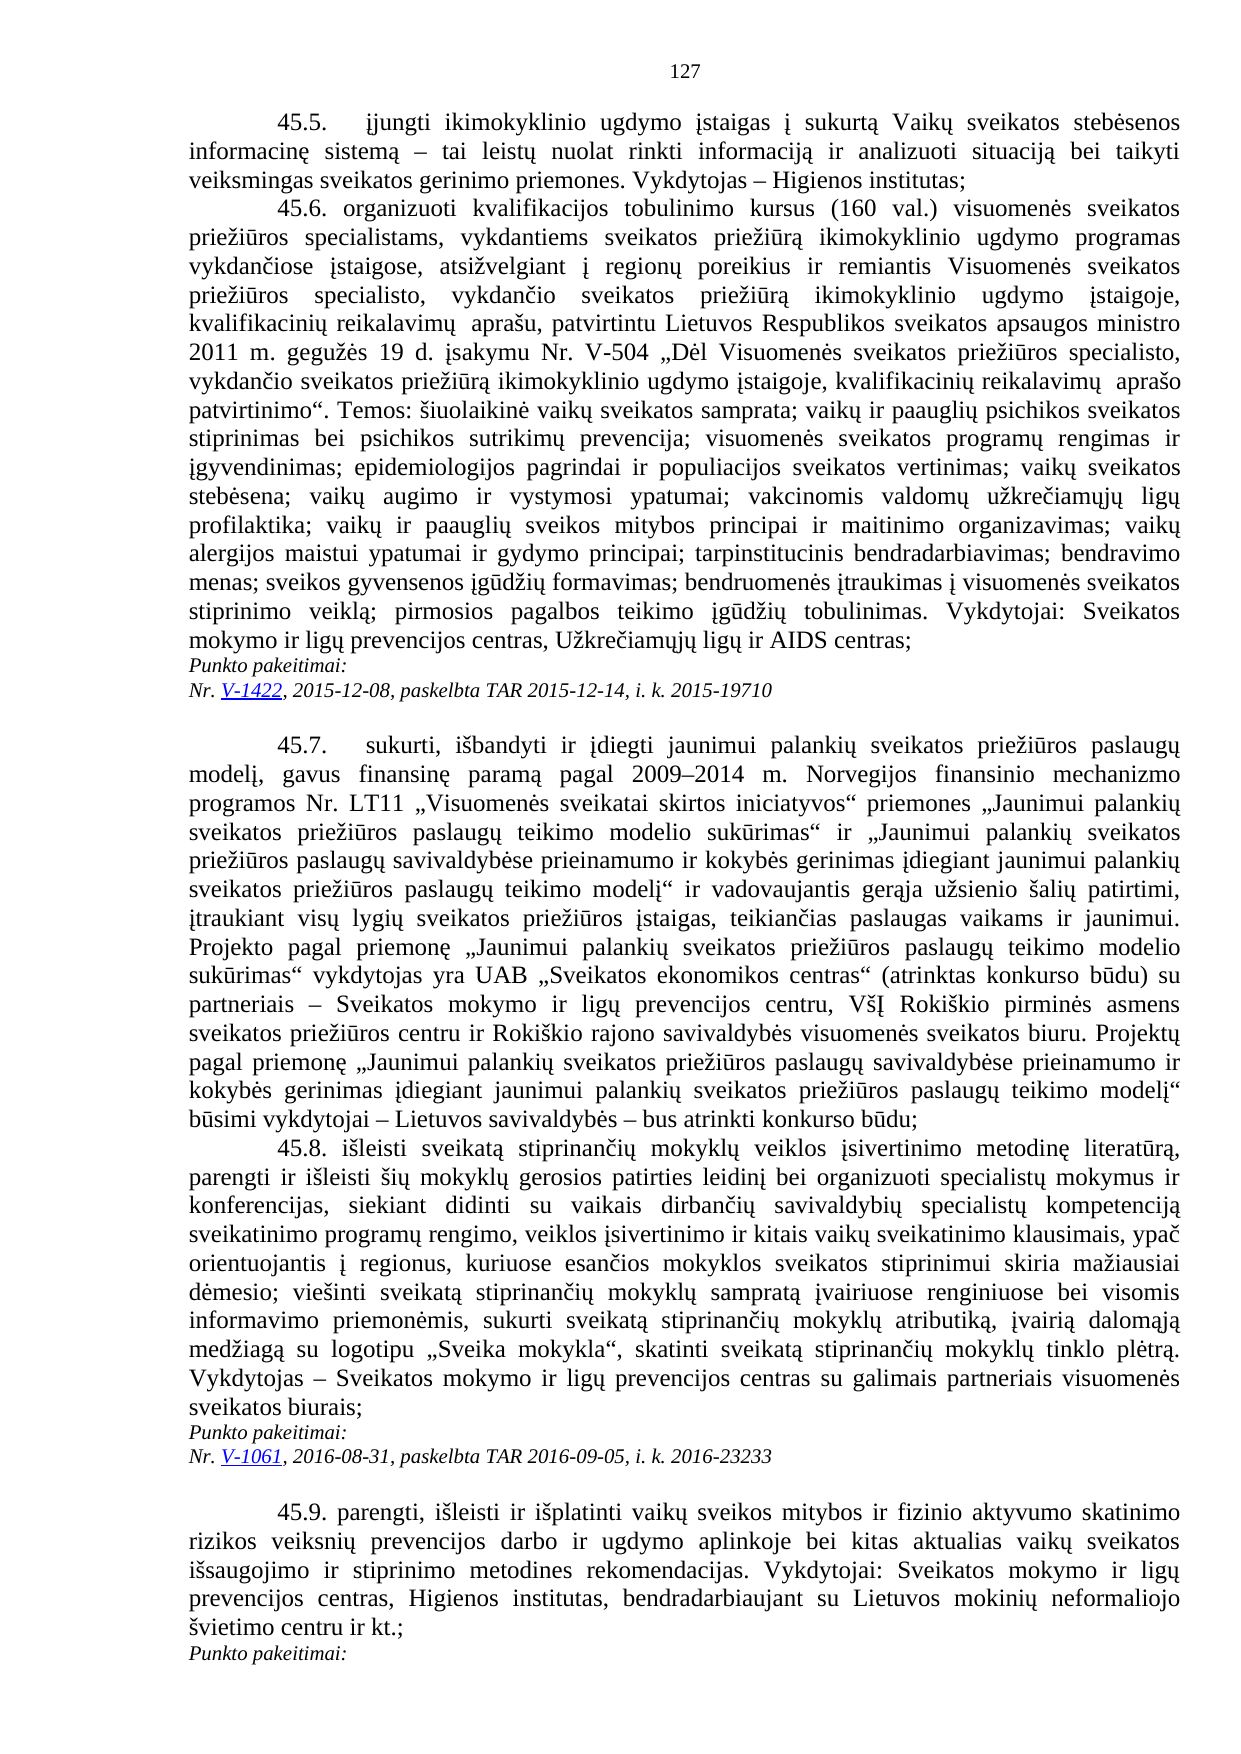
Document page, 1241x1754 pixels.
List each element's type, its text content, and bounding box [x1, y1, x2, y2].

text Nr. V-1061, 2016-08-31, paskelbta TAR 2016-09-05, i. k. 2016-23233 [188, 1444, 1181, 1468]
text Punkto pakeitimai: [188, 653, 1181, 677]
text Nr. V-1422, 2015-12-08, paskelbta TAR 2015-12-14, i. k. 2015-19710 [188, 677, 1181, 702]
text 45.5. įjungti ikimokyklinio ugdymo įstaigas į sukurtą Vaikų sveikatos stebėsenos informacinę sistemą – tai leistų nuolat rinkti informaciją ir analizuoti situaciją bei taikyti veiksmingas sveikatos gerinimo priemones. Vykdytojas – Higienos institutas; [188, 107, 1181, 193]
text Punkto pakeitimai: [188, 1641, 1181, 1665]
text 45.8. išleisti sveikatą stiprinančių mokyklų veiklos įsivertinimo metodinę literatūrą, parengti ir išleisti šių mokyklų gerosios patirties leidinį bei organizuoti specialistų mokymus ir konferencijas, siekiant didinti su vaikais dirbančių savivaldybių specialistų kompetenciją sveikatinimo programų rengimo, veiklos įsivertinimo ir kitais vaikų sveikatinimo klausimais, ypač orientuojantis į regionus, kuriuose esančios mokyklos sveikatos stiprinimui skiria mažiausiai dėmesio; viešinti sveikatą stiprinančių mokyklų sampratą įvairiuose renginiuose bei visomis informavimo priemonėmis, sukurti sveikatą stiprinančių mokyklų atributiką, įvairią dalomąją medžiagą su logotipu „Sveika mokykla“, skatinti sveikatą stiprinančių mokyklų tinklo plėtrą. Vykdytojas – Sveikatos mokymo ir ligų prevencijos centras su galimais partneriais visuomenės sveikatos biurais; [188, 1133, 1181, 1420]
text 45.7. sukurti, išbandyti ir įdiegti jaunimui palankių sveikatos priežiūros paslaugų modelį, gavus finansinę paramą pagal 2009–2014 m. Norvegijos finansinio mechanizmo programos Nr. LT11 „Visuomenės sveikatai skirtos iniciatyvos“ priemones „Jaunimui palankių sveikatos priežiūros paslaugų teikimo modelio sukūrimas“ ir „Jaunimui palankių sveikatos priežiūros paslaugų savivaldybėse prieinamumo ir kokybės gerinimas įdiegiant jaunimui palankių sveikatos priežiūros paslaugų teikimo modelį“ ir vadovaujantis gerąja užsienio šalių patirtimi, įtraukiant visų lygių sveikatos priežiūros įstaigas, teikiančias paslaugas vaikams ir jaunimui. Projekto pagal priemonę „Jaunimui palankių sveikatos priežiūros paslaugų teikimo modelio sukūrimas“ vykdytojas yra UAB „Sveikatos ekonomikos centras“ (atrinktas konkurso būdu) su partneriais – Sveikatos mokymo ir ligų prevencijos centru, VšĮ Rokiškio pirminės asmens sveikatos priežiūros centru ir Rokiškio rajono savivaldybės visuomenės sveikatos biuru. Projektų pagal priemonę „Jaunimui palankių sveikatos priežiūros paslaugų savivaldybėse prieinamumo ir kokybės gerinimas įdiegiant jaunimui palankių sveikatos priežiūros paslaugų teikimo modelį“ būsimi vykdytojai – Lietuvos savivaldybės – bus atrinkti konkurso būdu; [188, 730, 1181, 1133]
text 45.9. parengti, išleisti ir išplatinti vaikų sveikos mitybos ir fizinio aktyvumo skatinimo rizikos veiksnių prevencijos darbo ir ugdymo aplinkoje bei kitas aktualias vaikų sveikatos išsaugojimo ir stiprinimo metodines rekomendacijas. Vykdytojai: Sveikatos mokymo ir ligų prevencijos centras, Higienos institutas, bendradarbiaujant su Lietuvos mokinių neformaliojo švietimo centru ir kt.; [188, 1497, 1181, 1641]
text Punkto pakeitimai: [188, 1420, 1181, 1444]
text 45.6. organizuoti kvalifikacijos tobulinimo kursus (160 val.) visuomenės sveikatos priežiūros specialistams, vykdantiems sveikatos priežiūrą ikimokyklinio ugdymo programas vykdančiose įstaigose, atsižvelgiant į regionų poreikius ir remiantis Visuomenės sveikatos priežiūros specialisto, vykdančio sveikatos priežiūrą ikimokyklinio ugdymo įstaigoje, kvalifikacinių reikalavimų aprašu, patvirtintu Lietuvos Respublikos sveikatos apsaugos ministro 2011 m. gegužės 19 d. įsakymu Nr. V-504 „Dėl Visuomenės sveikatos priežiūros specialisto, vykdančio sveikatos priežiūrą ikimokyklinio ugdymo įstaigoje, kvalifikacinių reikalavimų aprašo patvirtinimo“. Temos: šiuolaikinė vaikų sveikatos samprata; vaikų ir paauglių psichikos sveikatos stiprinimas bei psichikos sutrikimų prevencija; visuomenės sveikatos programų rengimas ir įgyvendinimas; epidemiologijos pagrindai ir populiacijos sveikatos vertinimas; vaikų sveikatos stebėsena; vaikų augimo ir vystymosi ypatumai; vakcinomis valdomų užkrečiamųjų ligų profilaktika; vaikų ir paauglių sveikos mitybos principai ir maitinimo organizavimas; vaikų alergijos maistui ypatumai ir gydymo principai; tarpinstitucinis bendradarbiavimas; bendravimo menas; sveikos gyvensenos įgūdžių formavimas; bendruomenės įtraukimas į visuomenės sveikatos stiprinimo veiklą; pirmosios pagalbos teikimo įgūdžių tobulinimas. Vykdytojai: Sveikatos mokymo ir ligų prevencijos centras, Užkrečiamųjų ligų ir AIDS centras; [188, 193, 1181, 653]
